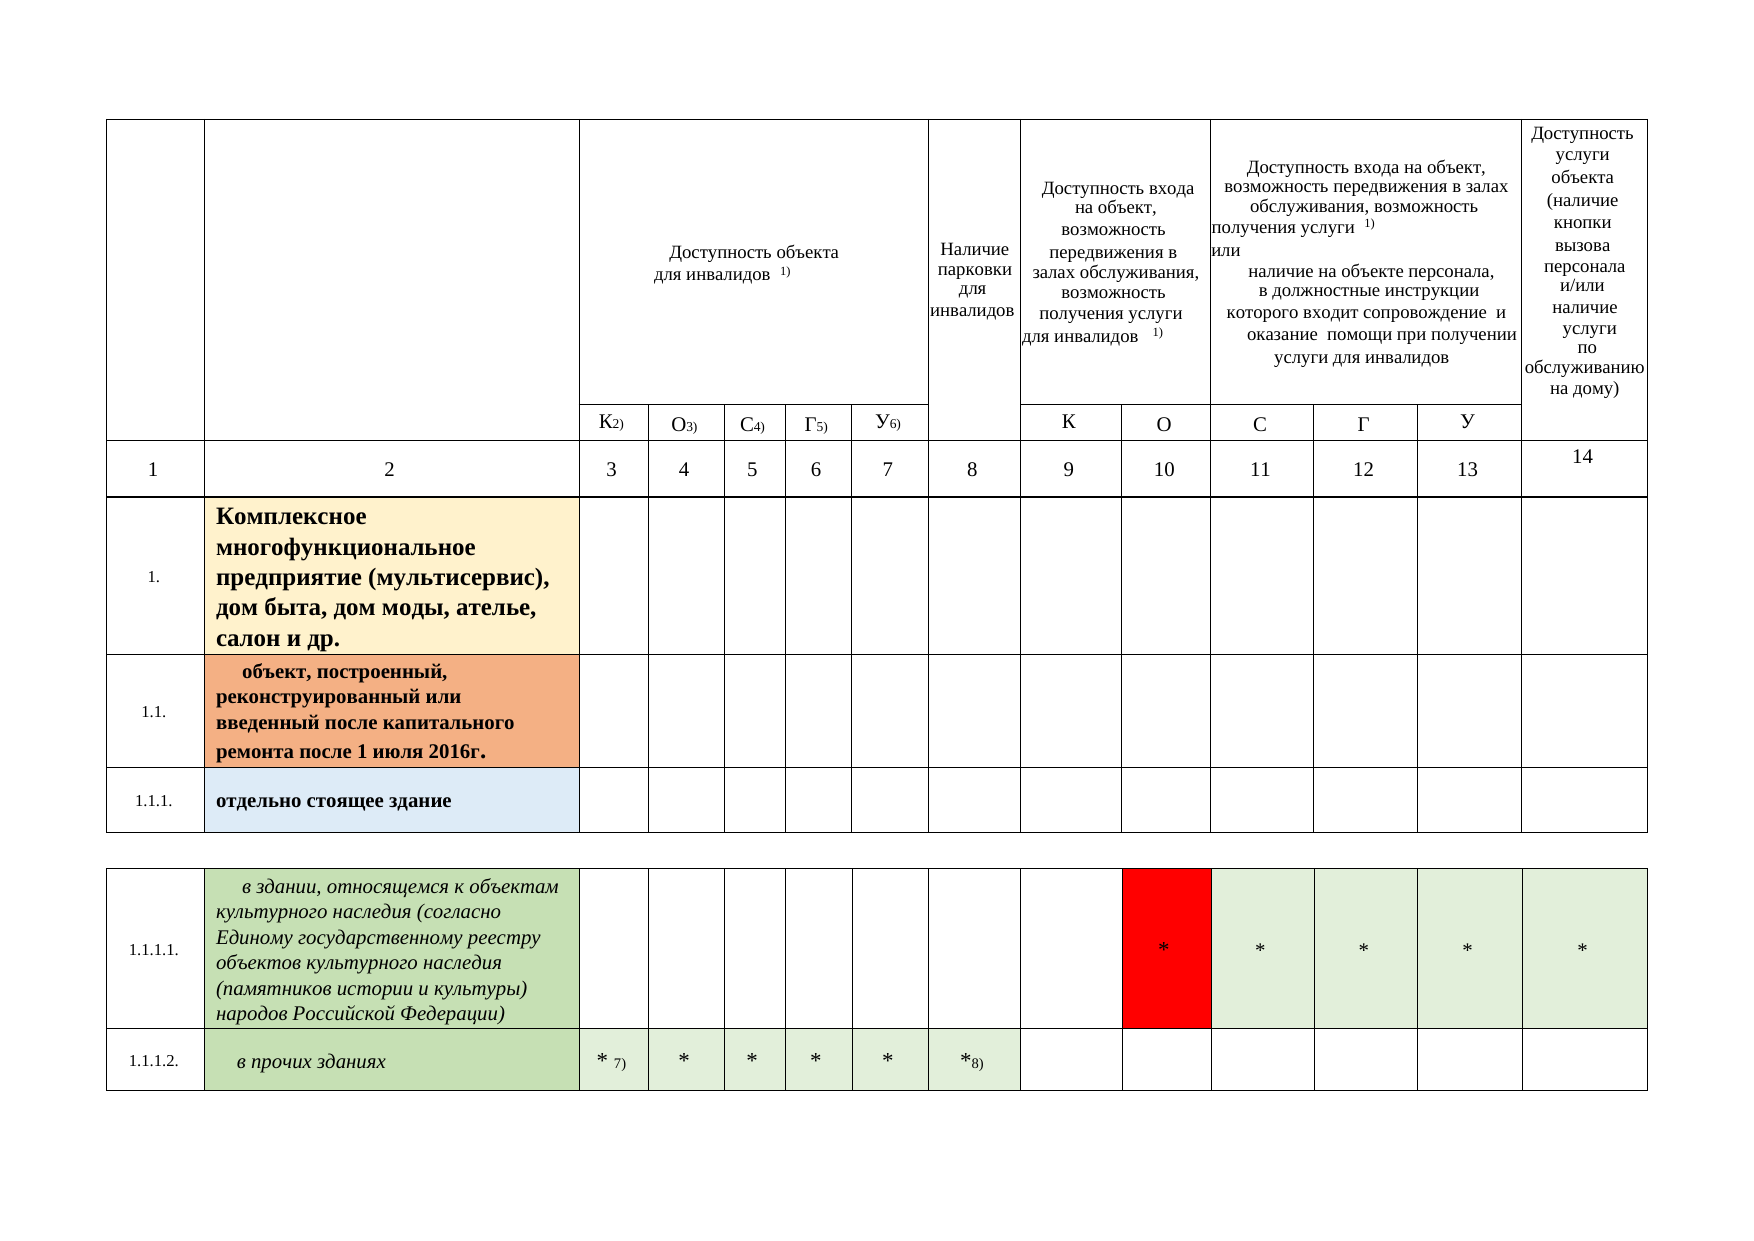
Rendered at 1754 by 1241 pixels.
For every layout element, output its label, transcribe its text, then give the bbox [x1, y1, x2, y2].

table_cell 1. [107, 498, 204, 654]
table_header * [1523, 869, 1647, 1028]
table_cell 6 [786, 441, 851, 496]
table_cell [649, 655, 724, 767]
table_cell * [786, 1029, 852, 1090]
table_cell объект, построенный, реконструированный или введенный после капитального ремонта после 1 июля 2016г. [205, 655, 579, 767]
table_header [649, 869, 724, 1028]
table_cell 1 [107, 441, 204, 496]
table_cell [649, 768, 724, 832]
table_cell С4) [725, 405, 785, 439]
table_cell [1418, 768, 1521, 832]
table_cell [1314, 768, 1417, 832]
table_cell * [853, 1029, 928, 1090]
table_cell [1522, 768, 1647, 832]
table_cell [1122, 768, 1210, 832]
table_cell *8) [929, 1029, 1020, 1090]
table_cell [725, 498, 785, 654]
table_cell [1523, 1029, 1647, 1090]
table_header [929, 869, 1020, 1028]
table_cell О3) [649, 405, 724, 439]
table_header [205, 120, 579, 439]
table_cell [1211, 768, 1313, 832]
table_cell отдельно стоящее здание [205, 768, 579, 832]
table_header * [1212, 869, 1314, 1028]
table_cell [1522, 655, 1647, 767]
table_cell Г [1314, 405, 1417, 439]
table_cell У6) [852, 405, 928, 439]
table_header 1.1.1.1. [107, 869, 204, 1028]
table_header [107, 120, 204, 439]
table_cell [1211, 498, 1313, 654]
table_cell Комплексное многофункциональное предприятие (мультисервис), дом быта, дом моды, ателье, салон и др. [205, 498, 579, 654]
table_cell Доступность услуги объекта (наличие кнопки вызова персонала и/или наличие услуги по обслуживанию на дому) [1522, 120, 1647, 439]
table_cell 3 [580, 441, 648, 496]
table_cell [1314, 498, 1417, 654]
table_cell [786, 655, 851, 767]
table_cell [1418, 655, 1521, 767]
table_header [853, 869, 928, 1028]
table_header * [1315, 869, 1417, 1028]
table_cell 1.1.1. [107, 768, 204, 832]
table_header [580, 869, 648, 1028]
table_cell [786, 498, 851, 654]
table_cell 9 [1021, 441, 1121, 496]
table_cell [580, 120, 648, 404]
table_cell К [1021, 405, 1121, 439]
table_cell [1021, 768, 1121, 832]
table_cell [852, 768, 928, 832]
table_cell [929, 655, 1020, 767]
table_header в здании, относящемся к объектам культурного наследия (согласно Единому государственному реестру объектов культурного наследия (памятников истории и культуры) народов Российской Федерации) [205, 869, 579, 1028]
table_cell [1212, 1029, 1314, 1090]
table_cell О [1122, 405, 1210, 439]
table_cell У [1418, 405, 1521, 439]
table_cell [929, 768, 1020, 832]
table_cell [1314, 655, 1417, 767]
table_cell 11 [1211, 441, 1313, 496]
table_cell [1211, 655, 1313, 767]
table_header [725, 869, 785, 1028]
table_header [786, 869, 852, 1028]
table_cell [580, 768, 648, 832]
table_cell [1315, 1029, 1417, 1090]
table_cell 12 [1314, 441, 1417, 496]
table_cell Доступность объекта для инвалидов 1) [649, 120, 928, 404]
table_cell [852, 498, 928, 654]
table_cell Г5) [786, 405, 851, 439]
table_cell [1418, 1029, 1522, 1090]
table_cell [580, 655, 648, 767]
table_cell Доступность входа на объект, возможность передвижения в залах обслуживания, возможность получения услуги 1) или наличие на объекте персонала, в должностные инструкции которого входит сопровождение и оказание помощи при получении услуги для инвалидов [1211, 120, 1521, 404]
table_cell [929, 498, 1020, 654]
table_cell 2 [205, 441, 579, 496]
table_cell [725, 768, 785, 832]
table_cell [786, 768, 851, 832]
table_cell [1122, 498, 1210, 654]
table_cell [1021, 498, 1121, 654]
table_cell Доступность входа на объект, возможность передвижения в залах обслуживания, возможность получения услуги для инвалидов 1) [1021, 120, 1210, 404]
table_cell [852, 655, 928, 767]
table_cell 5 [725, 441, 785, 496]
table_cell 13 [1418, 441, 1521, 496]
table_cell * 7) [580, 1029, 648, 1090]
table_cell [1418, 498, 1521, 654]
table_cell 10 [1122, 441, 1210, 496]
table_cell С [1211, 405, 1313, 439]
table_cell К2) [580, 405, 648, 439]
table_cell 8 [929, 441, 1020, 496]
table_cell 1.1. [107, 655, 204, 767]
table_cell 7 [852, 441, 928, 496]
table_header * [1418, 869, 1522, 1028]
table_cell [649, 498, 724, 654]
table_cell 4 [649, 441, 724, 496]
table_cell [1021, 655, 1121, 767]
table_cell * [649, 1029, 724, 1090]
table_cell [1123, 1029, 1211, 1090]
table_cell [1122, 655, 1210, 767]
table_cell [1021, 1029, 1122, 1090]
table_header * [1123, 869, 1211, 1028]
table_cell в прочих зданиях [205, 1029, 579, 1090]
table_cell 14 [1522, 441, 1647, 496]
table_header [1021, 869, 1122, 1028]
table_cell [725, 655, 785, 767]
table_cell [1522, 498, 1647, 654]
table_cell * [725, 1029, 785, 1090]
table_cell [580, 498, 648, 654]
table_cell 1.1.1.2. [107, 1029, 204, 1090]
table_cell Наличие парковки для инвалидов [929, 120, 1020, 439]
